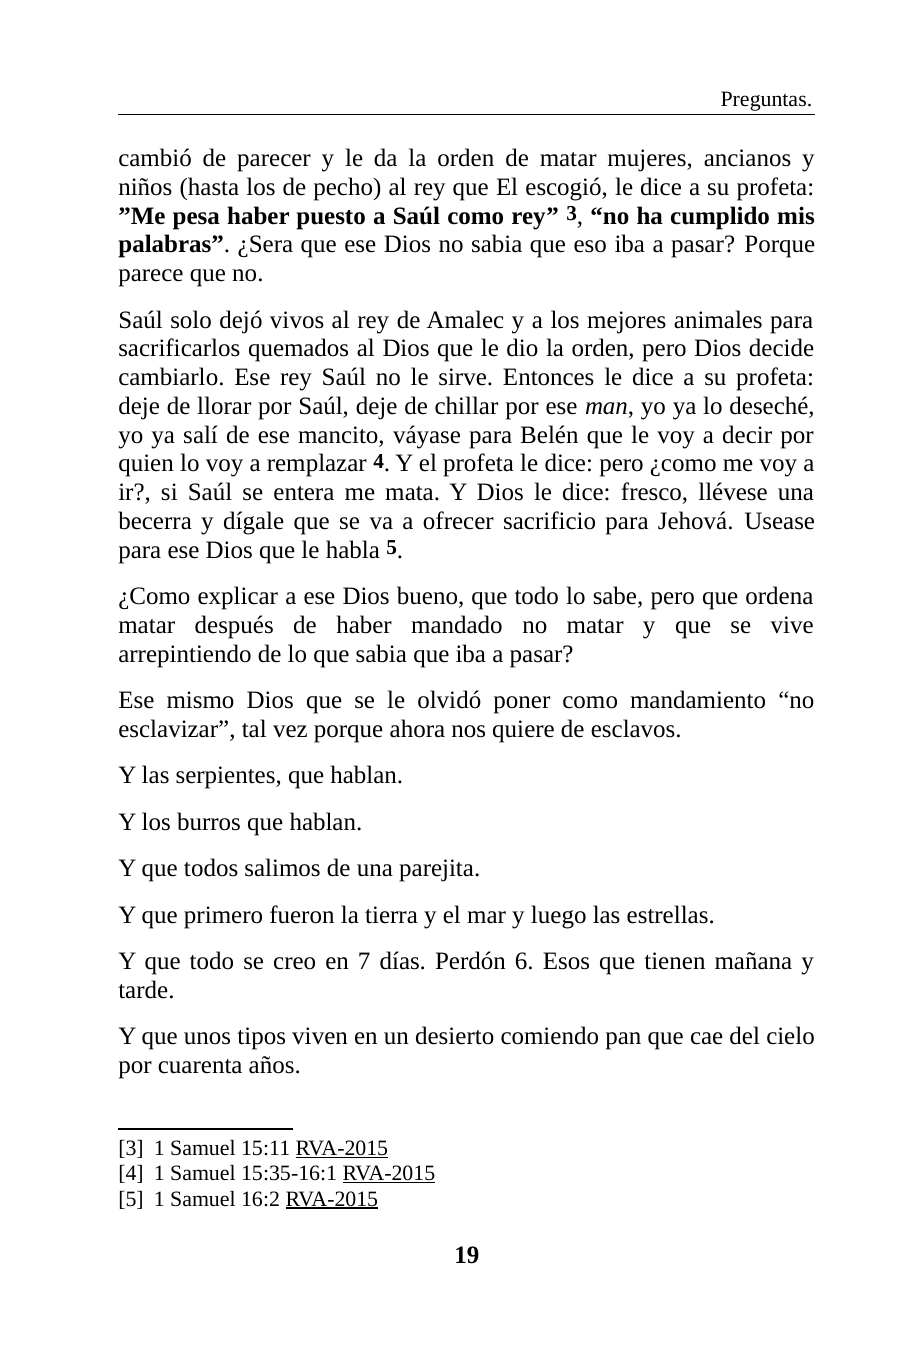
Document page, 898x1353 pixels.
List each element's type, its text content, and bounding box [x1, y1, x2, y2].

text 1 Samuel 16:2 RVA-2015 [118, 1186, 815, 1211]
text Y que todos salimos de una parejita. [118, 853, 815, 882]
text Y que unos tipos viven en un desierto comiendo pan que cae del cielo por cuarenta años. [118, 1021, 815, 1079]
text cambió de parecer y le da la orden de matar mujeres, ancianos y niños (hasta los de pecho) al rey que El escogió, le dice a su profeta: ”Me pesa haber puesto a Saúl como rey” , “no ha cumplido mis palabras”. ¿Sera que ese Dios no sabia que eso iba a pasar? Porque parece que no. [118, 143, 815, 287]
text 1 Samuel 15:11 RVA-2015 [118, 1135, 815, 1160]
text Y las serpientes, que hablan. [118, 760, 815, 789]
text Y los burros que hablan. [118, 807, 815, 836]
text Y que primero fueron la tierra y el mar y luego las estrellas. [118, 900, 815, 928]
text Saúl solo dejó vivos al rey de Amalec y a los mejores animales para sacrificarlos quemados al Dios que le dio la orden, pero Dios decide cambiarlo. Ese rey Saúl no le sirve. Entonces le dice a su profeta: deje de llorar por Saúl, deje de chillar por ese man, yo ya lo deseché, yo ya salí de ese mancito, váyase para Belén que le voy a decir por quien lo voy a remplazar . Y el profeta le dice: pero ¿como me voy a ir?, si Saúl se entera me mata. Y Dios le dice: fresco, llévese una becerra y dígale que se va a ofrecer sacrificio para Jehová. Usease para ese Dios que le habla . [118, 305, 815, 563]
text ¿Como explicar a ese Dios bueno, que todo lo sabe, pero que ordena matar después de haber mandado no matar y que se vive arrepintiendo de lo que sabia que iba a pasar? [118, 581, 815, 667]
text Y que todo se creo en 7 días. Perdón 6. Esos que tienen mañana y tarde. [118, 946, 815, 1004]
text Ese mismo Dios que se le olvidó poner como mandamiento “no esclavizar”, tal vez porque ahora nos quiere de esclavos. [118, 685, 815, 743]
text 1 Samuel 15:35-16:1 RVA-2015 [118, 1160, 815, 1186]
